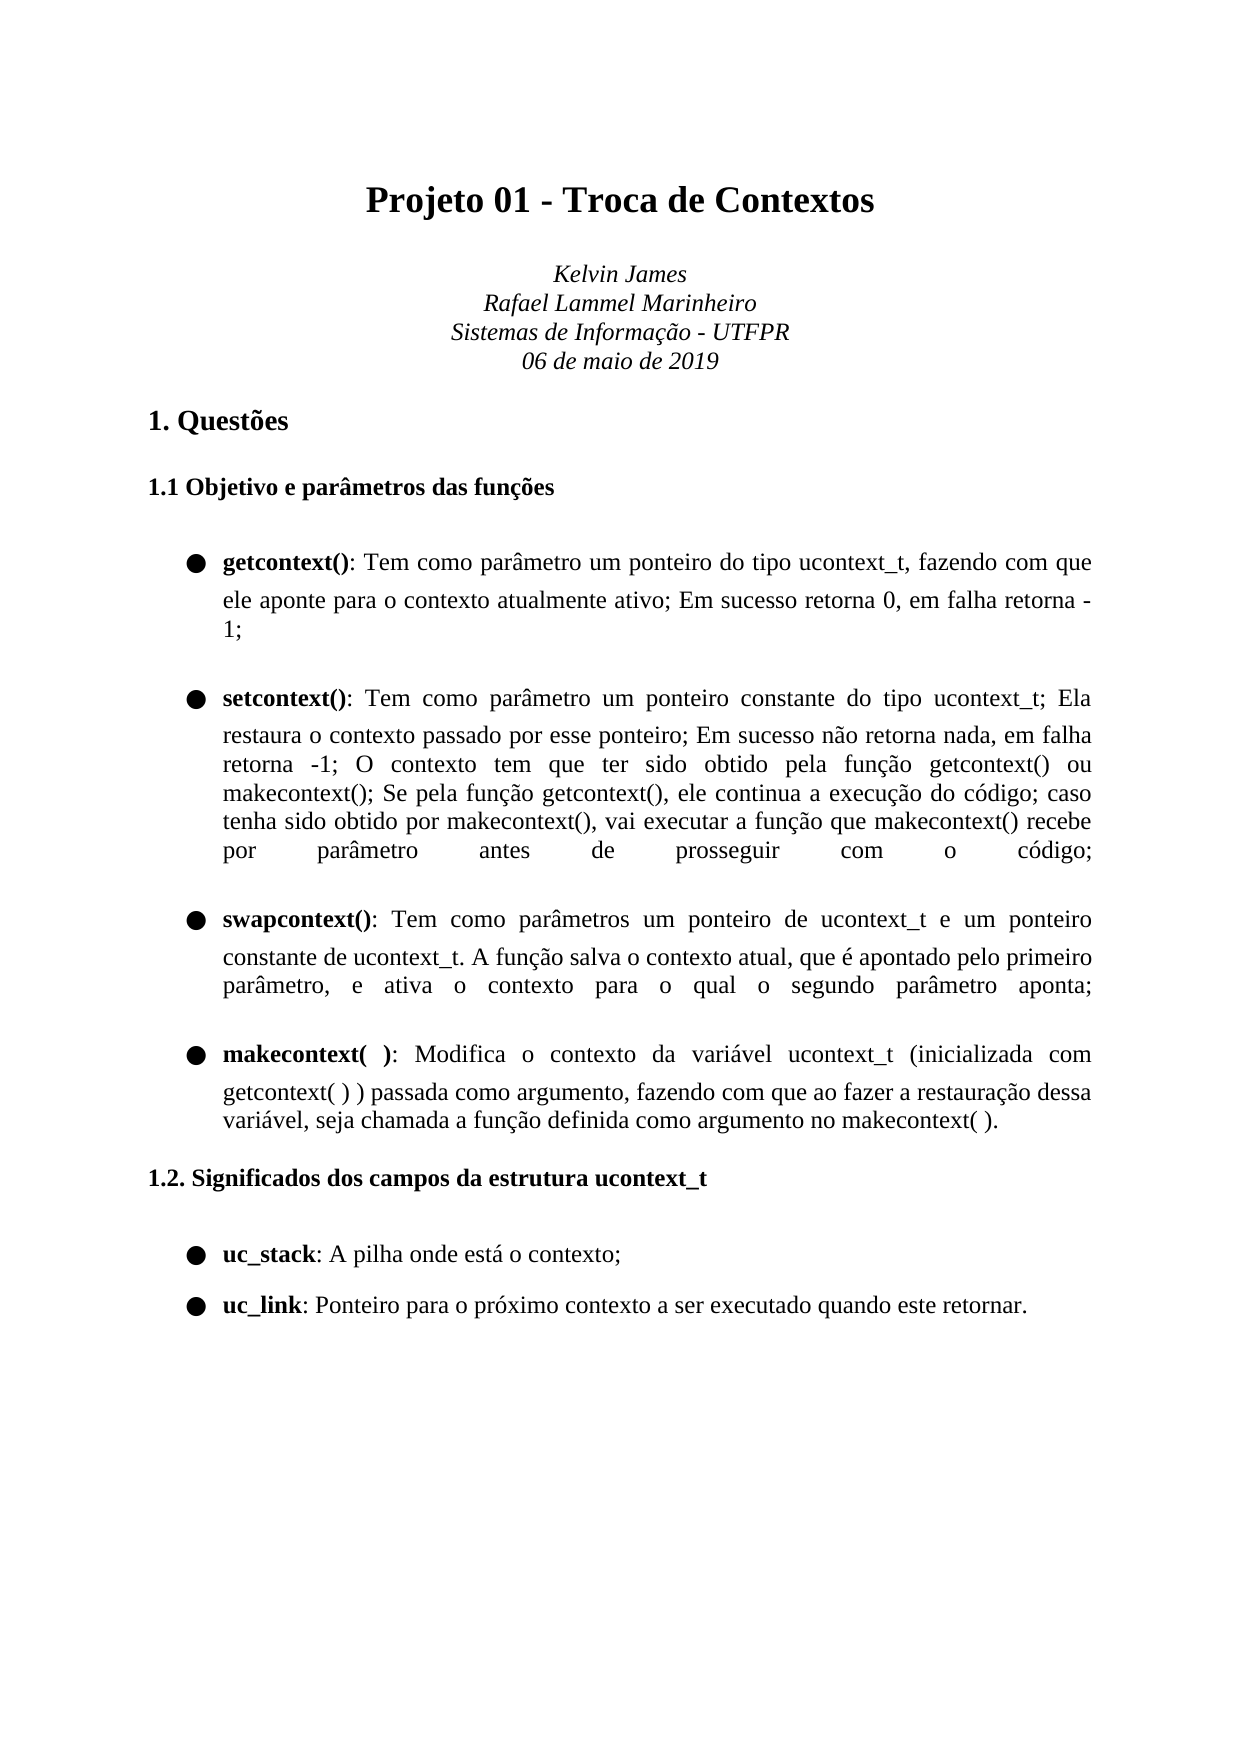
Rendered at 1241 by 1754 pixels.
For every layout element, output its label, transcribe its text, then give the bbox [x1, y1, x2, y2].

title Projeto 01 - Troca de Contextos [148, 177, 1093, 220]
list uc_stack: A pilha onde está o contexto; [185, 1225, 1093, 1276]
list getcontext(): Tem como parâmetro um ponteiro do tipo ucontext_t, fazendo com que ele aponte para o contexto atualmente ativo; Em sucesso retorna 0, em falha retorna -1; [185, 534, 1093, 669]
text Sistemas de Informação - UTFPR [148, 317, 1093, 346]
text 06 de maio de 2019 [148, 346, 1093, 374]
title 1. Questões [148, 403, 1093, 437]
text Kelvin James [148, 259, 1093, 288]
subtitle 1.1 Objetivo e parâmetros das funções [148, 472, 1093, 501]
text Rafael Lammel Marinheiro [148, 288, 1093, 317]
list swapcontext(): Tem como parâmetros um ponteiro de ucontext_t e um ponteiro constante de ucontext_t. A função salva o contexto atual, que é apontado pelo primeiro parâmetro, e ativa o contexto para o qual o segundo parâmetro aponta; [185, 890, 1093, 1025]
list makecontext( ): Modifica o contexto da variável ucontext_t (inicializada com getcontext( ) ) passada como argumento, fazendo com que ao fazer a restauração dessa variável, seja chamada a função definida como argumento no makecontext( ). [185, 1025, 1093, 1134]
list uc_link: Ponteiro para o próximo contexto a ser executado quando este retornar. [185, 1276, 1093, 1327]
list setcontext(): Tem como parâmetro um ponteiro constante do tipo ucontext_t; Ela restaura o contexto passado por esse ponteiro; Em sucesso não retorna nada, em falha retorna -1; O contexto tem que ter sido obtido pela função getcontext() ou makecontext(); Se pela função getcontext(), ele continua a execução do código; caso tenha sido obtido por makecontext(), vai executar a função que makecontext() recebe por parâmetro antes de prosseguir com o código; [185, 669, 1093, 890]
subtitle 1.2. Significados dos campos da estrutura ucontext_t [148, 1163, 1093, 1192]
